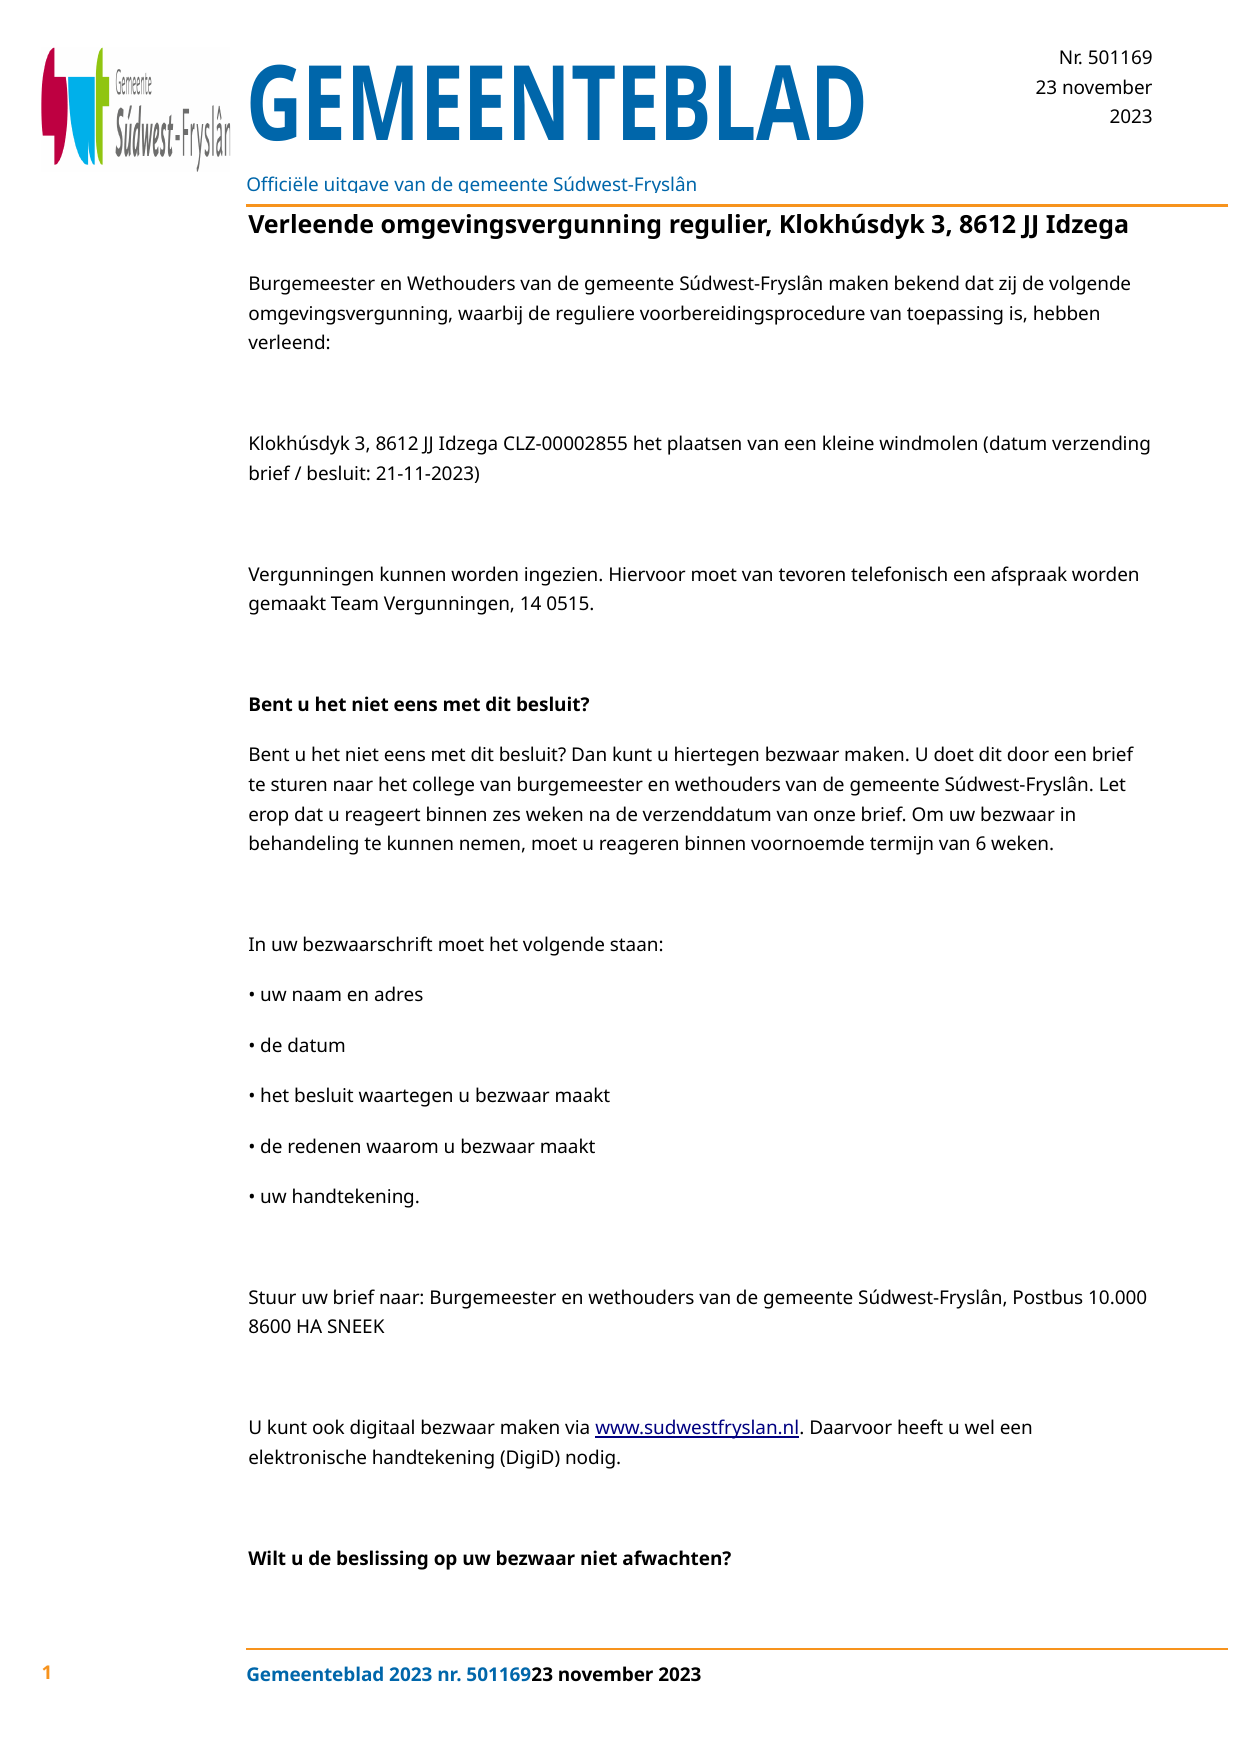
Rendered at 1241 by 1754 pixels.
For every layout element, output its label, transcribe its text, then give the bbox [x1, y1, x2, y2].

text • het besluit waartegen u bezwaar maakt [248, 1082, 1152, 1108]
text Stuur uw brief naar: Burgemeester en wethouders van de gemeente Súdwest-Fryslân, Postbus 10.000 8600 HA SNEEK [248, 1284, 1152, 1339]
text • uw handtekening. [248, 1183, 1152, 1209]
text Burgemeester en Wethouders van de gemeente Súdwest-Fryslân maken bekend dat zij de volgende omgevingsvergunning, waarbij de reguliere voorbereidingsprocedure van toepassing is, hebben verleend: [248, 270, 1152, 355]
text In uw bezwaarschrift moet het volgende staan: [248, 931, 1152, 957]
text Bent u het niet eens met dit besluit? [248, 691, 1152, 717]
text Vergunningen kunnen worden ingezien. Hiervoor moet van tevoren telefonisch een afspraak worden gemaakt Team Vergunningen, 14 0515. [248, 561, 1152, 616]
text Bent u het niet eens met dit besluit? Dan kunt u hiertegen bezwaar maken. U doet dit door een brief te sturen naar het college van burgemeester en wethouders van de gemeente Súdwest-Fryslân. Let erop dat u reageert binnen zes weken na de verzenddatum van onze brief. Om uw bezwaar in behandeling te kunnen nemen, moet u reageren binnen voornoemde termijn van 6 weken. [248, 742, 1152, 856]
text Klokhúsdyk 3, 8612 JJ Idzega CLZ-00002855 het plaatsen van een kleine windmolen (datum verzending brief / besluit: 21-11-2023) [248, 430, 1152, 486]
text • de datum [248, 1032, 1152, 1058]
text Verleende omgevingsvergunning regulier, Klokhúsdyk 3, 8612 JJ Idzega [248, 207, 1152, 241]
text • de redenen waarom u bezwaar maakt [248, 1133, 1152, 1158]
text • uw naam en adres [248, 982, 1152, 1007]
text U kunt ook digitaal bezwaar maken via www.sudwestfryslan.nl. Daarvoor heeft u wel een elektronische handtekening (DigiD) nodig. [248, 1414, 1152, 1470]
text Wilt u de beslissing op uw bezwaar niet afwachten? [248, 1545, 1152, 1571]
picture [41, 47, 231, 172]
